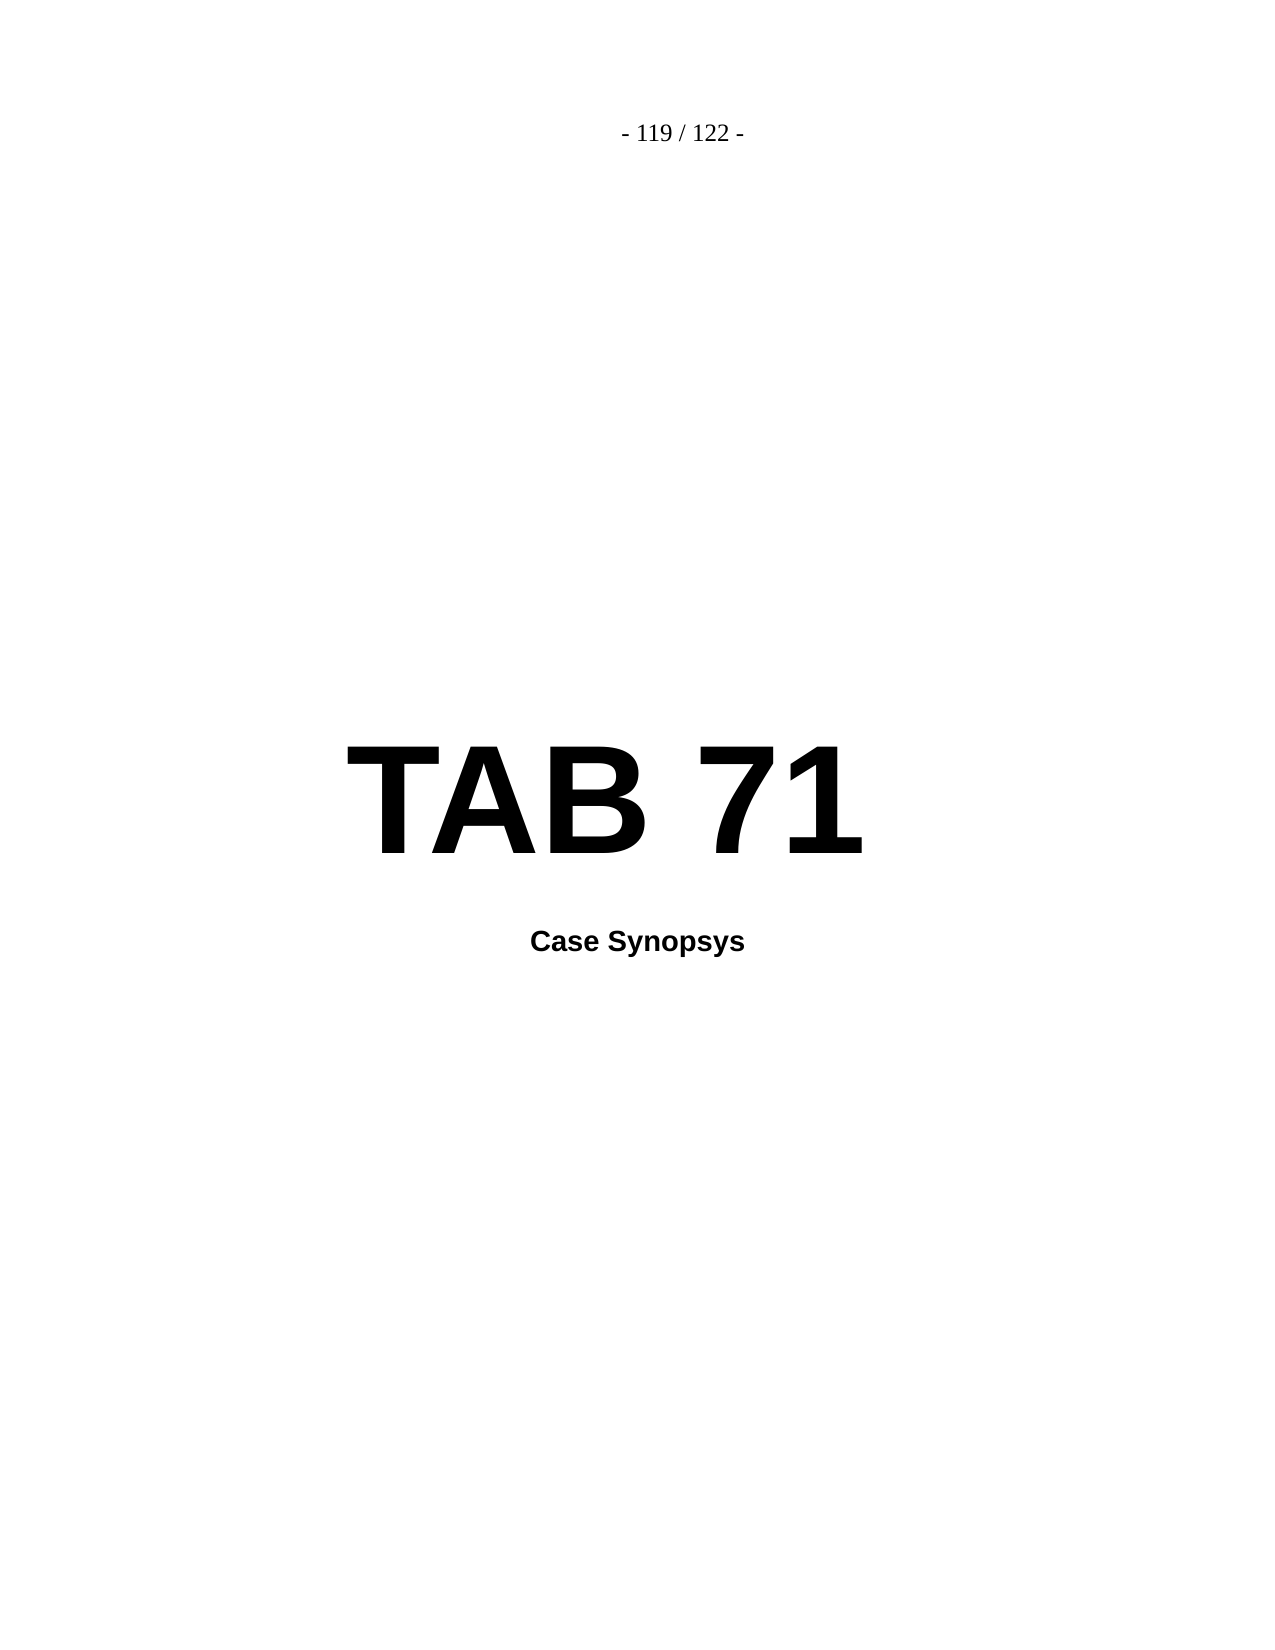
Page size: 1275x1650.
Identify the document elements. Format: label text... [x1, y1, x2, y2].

subtitle Case Synopsys [118, 924, 1157, 957]
